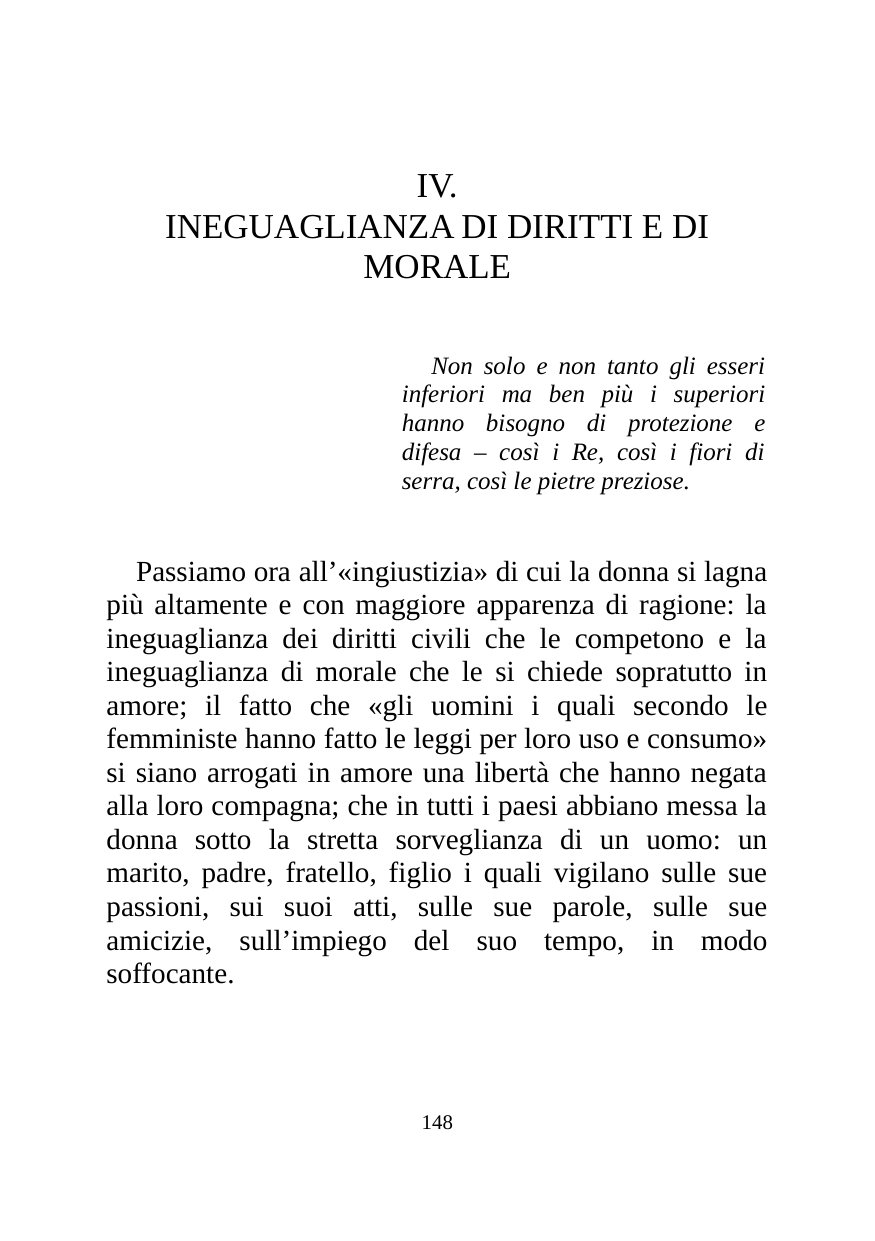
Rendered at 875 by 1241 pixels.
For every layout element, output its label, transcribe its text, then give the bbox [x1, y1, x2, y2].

text Non solo e non tanto gli esseri inferiori ma ben più i superiori hanno bisogno di protezione e difesa – così i Re, così i fiori di serra, così le pietre preziose. [402, 351, 768, 494]
text Passiamo ora all’«ingiustizia» di cui la donna si lagna più altamente e con maggiore apparenza di ragione: la ineguaglianza dei diritti civili che le competono e la ineguaglianza di morale che le si chiede sopratutto in amore; il fatto che «gli uomini i quali secondo le femministe hanno fatto le leggi per loro uso e consumo» si siano arrogati in amore una libertà che hanno negata alla loro compagna; che in tutti i paesi abbiano messa la donna sotto la stretta sorveglianza di un uomo: un marito, padre, fratello, figlio i quali vigilano sulle sue passioni, sui suoi atti, sulle sue parole, sulle sue amicizie, sull’impiego del suo tempo, in modo soffocante. [106, 554, 768, 990]
subtitle IV. INEGUAGLIANZA DI DIRITTI E DI MORALE [106, 165, 768, 286]
